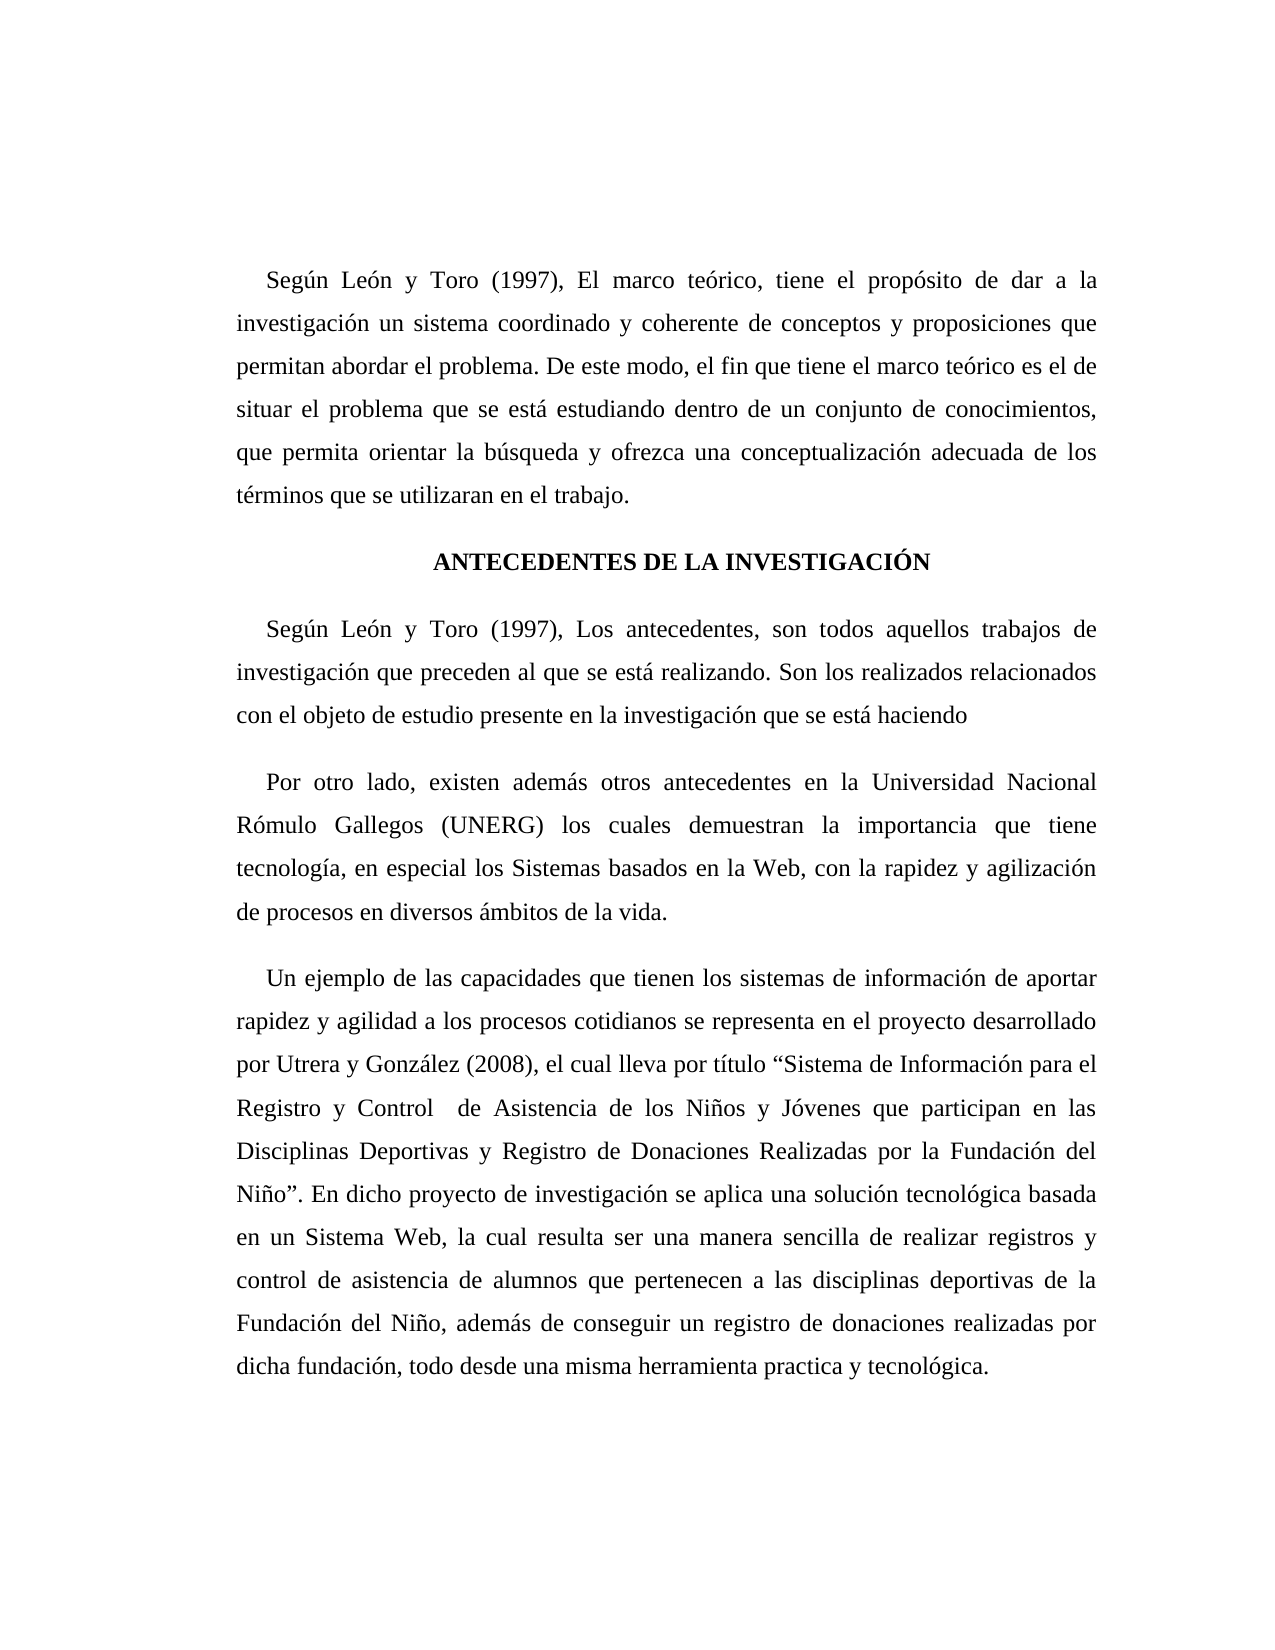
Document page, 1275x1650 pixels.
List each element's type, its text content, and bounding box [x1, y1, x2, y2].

text Un ejemplo de las capacidades que tienen los sistemas de información de aportar rapidez y agilidad a los procesos cotidianos se representa en el proyecto desarrollado por Utrera y González (2008), el cual lleva por título “Sistema de Información para el Registro y Control de Asistencia de los Niños y Jóvenes que participan en las Disciplinas Deportivas y Registro de Donaciones Realizadas por la Fundación del Niño”. En dicho proyecto de investigación se aplica una solución tecnológica basada en un Sistema Web, la cual resulta ser una manera sencilla de realizar registros y control de asistencia de alumnos que pertenecen a las disciplinas deportivas de la Fundación del Niño, además de conseguir un registro de donaciones realizadas por dicha fundación, todo desde una misma herramienta practica y tecnológica. [236, 963, 1098, 1380]
text Antecedentes De La Investigación [236, 547, 1098, 576]
text Por otro lado, existen además otros antecedentes en la Universidad Nacional Rómulo Gallegos (UNERG) los cuales demuestran la importancia que tiene tecnología, en especial los Sistemas basados en la Web, con la rapidez y agilización de procesos en diversos ámbitos de la vida. [236, 767, 1098, 925]
text Según León y Toro (1997), Los antecedentes, son todos aquellos trabajos de investigación que preceden al que se está realizando. Son los realizados relacionados con el objeto de estudio presente en la investigación que se está haciendo [236, 614, 1098, 729]
text Según León y Toro (1997), El marco teórico, tiene el propósito de dar a la investigación un sistema coordinado y coherente de conceptos y proposiciones que permitan abordar el problema. De este modo, el fin que tiene el marco teórico es el de situar el problema que se está estudiando dentro de un conjunto de conocimientos, que permita orientar la búsqueda y ofrezca una conceptualización adecuada de los términos que se utilizaran en el trabajo. [236, 265, 1098, 509]
